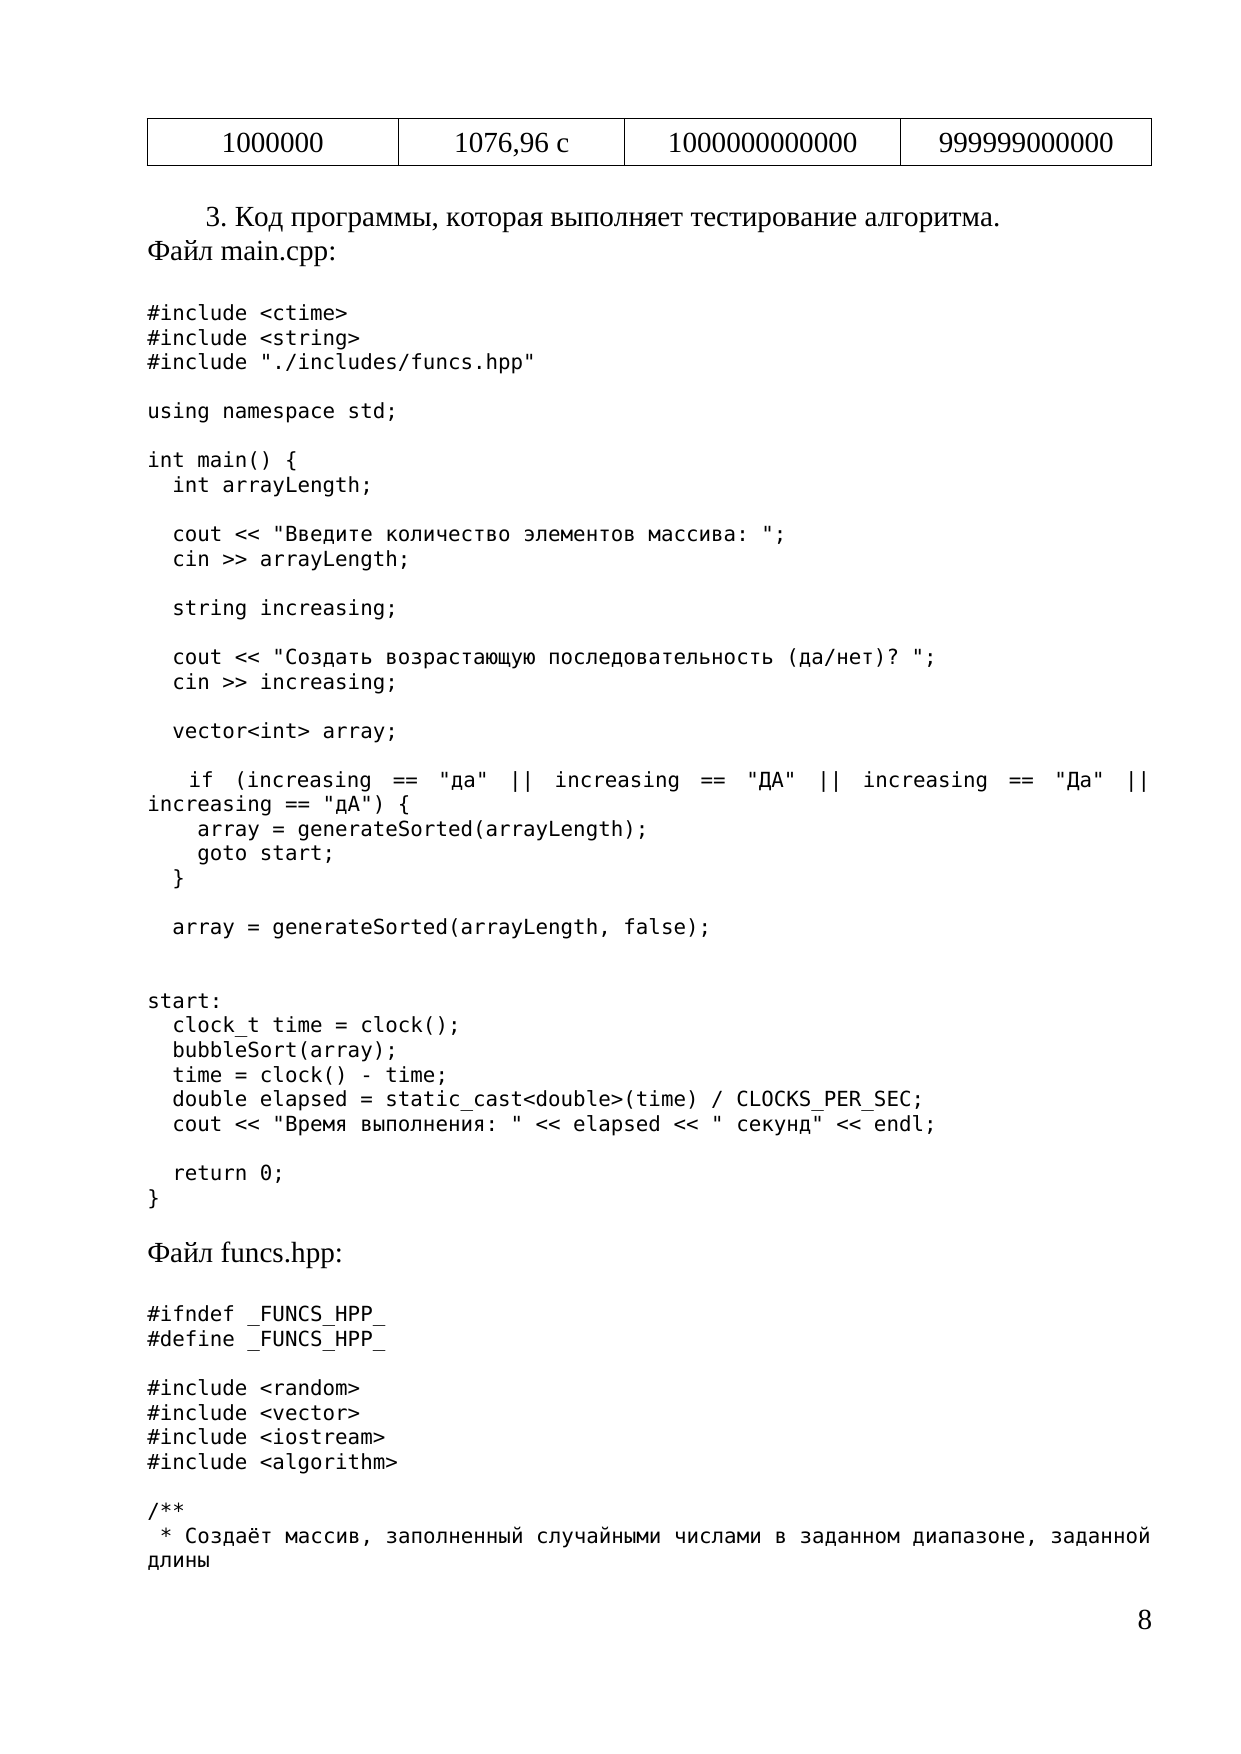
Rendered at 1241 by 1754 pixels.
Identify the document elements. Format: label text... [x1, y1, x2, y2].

text cout << "Создать возрастающую последовательность (да/нет)? "; [147, 645, 1152, 669]
text using namespace std; [147, 399, 1152, 423]
text Файл main.cpp: [147, 233, 1152, 267]
text cout << "Введите количество элементов массива: "; [147, 522, 1152, 546]
text #include <iostream> [147, 1425, 1152, 1450]
text #define _FUNCS_HPP_ [147, 1327, 1152, 1351]
text #include <vector> [147, 1401, 1152, 1425]
text #include <algorithm> [147, 1450, 1152, 1474]
text #include "./includes/funcs.hpp" [147, 350, 1152, 374]
text #include <random> [147, 1376, 1152, 1401]
text #ifndef _FUNCS_HPP_ [147, 1302, 1152, 1327]
text time = clock() - time; [147, 1063, 1152, 1087]
text array = generateSorted(arrayLength, false); [147, 915, 1152, 939]
text string increasing; [147, 596, 1152, 620]
text return 0; [147, 1161, 1152, 1185]
table_cell 999999000000 [901, 119, 1151, 164]
text Файл funcs.hpp: [147, 1235, 1152, 1268]
text array = generateSorted(arrayLength); [147, 817, 1152, 841]
text cin >> arrayLength; [147, 547, 1152, 571]
text /** [147, 1499, 1152, 1523]
text vector<int> array; [147, 719, 1152, 743]
text if (increasing == "да" || increasing == "ДА" || increasing == "Да" || increasing == "дА") { [147, 768, 1152, 817]
text double elapsed = static_cast<double>(time) / CLOCKS_PER_SEC; [147, 1087, 1152, 1112]
text cin >> increasing; [147, 670, 1152, 694]
text } [147, 866, 1152, 890]
table_cell 1076,96 с [399, 119, 624, 164]
text bubbleSort(array); [147, 1038, 1152, 1062]
text int main() { [147, 448, 1152, 473]
text cout << "Время выполнения: " << elapsed << " секунд" << endl; [147, 1112, 1152, 1136]
text start: [147, 989, 1152, 1013]
text * Создаёт массив, заполненный случайными числами в заданном диапазоне, заданной длины [147, 1524, 1152, 1572]
text 3. Код программы, которая выполняет тестирование алгоритма. [147, 199, 1152, 233]
text #include <ctime> [147, 301, 1152, 325]
table_cell 1000000 [148, 119, 398, 164]
text clock_t time = clock(); [147, 1013, 1152, 1038]
text } [147, 1186, 1152, 1210]
text int arrayLength; [147, 473, 1152, 497]
text #include <string> [147, 326, 1152, 350]
text goto start; [147, 841, 1152, 866]
table_cell 1000000000000 [625, 119, 900, 164]
